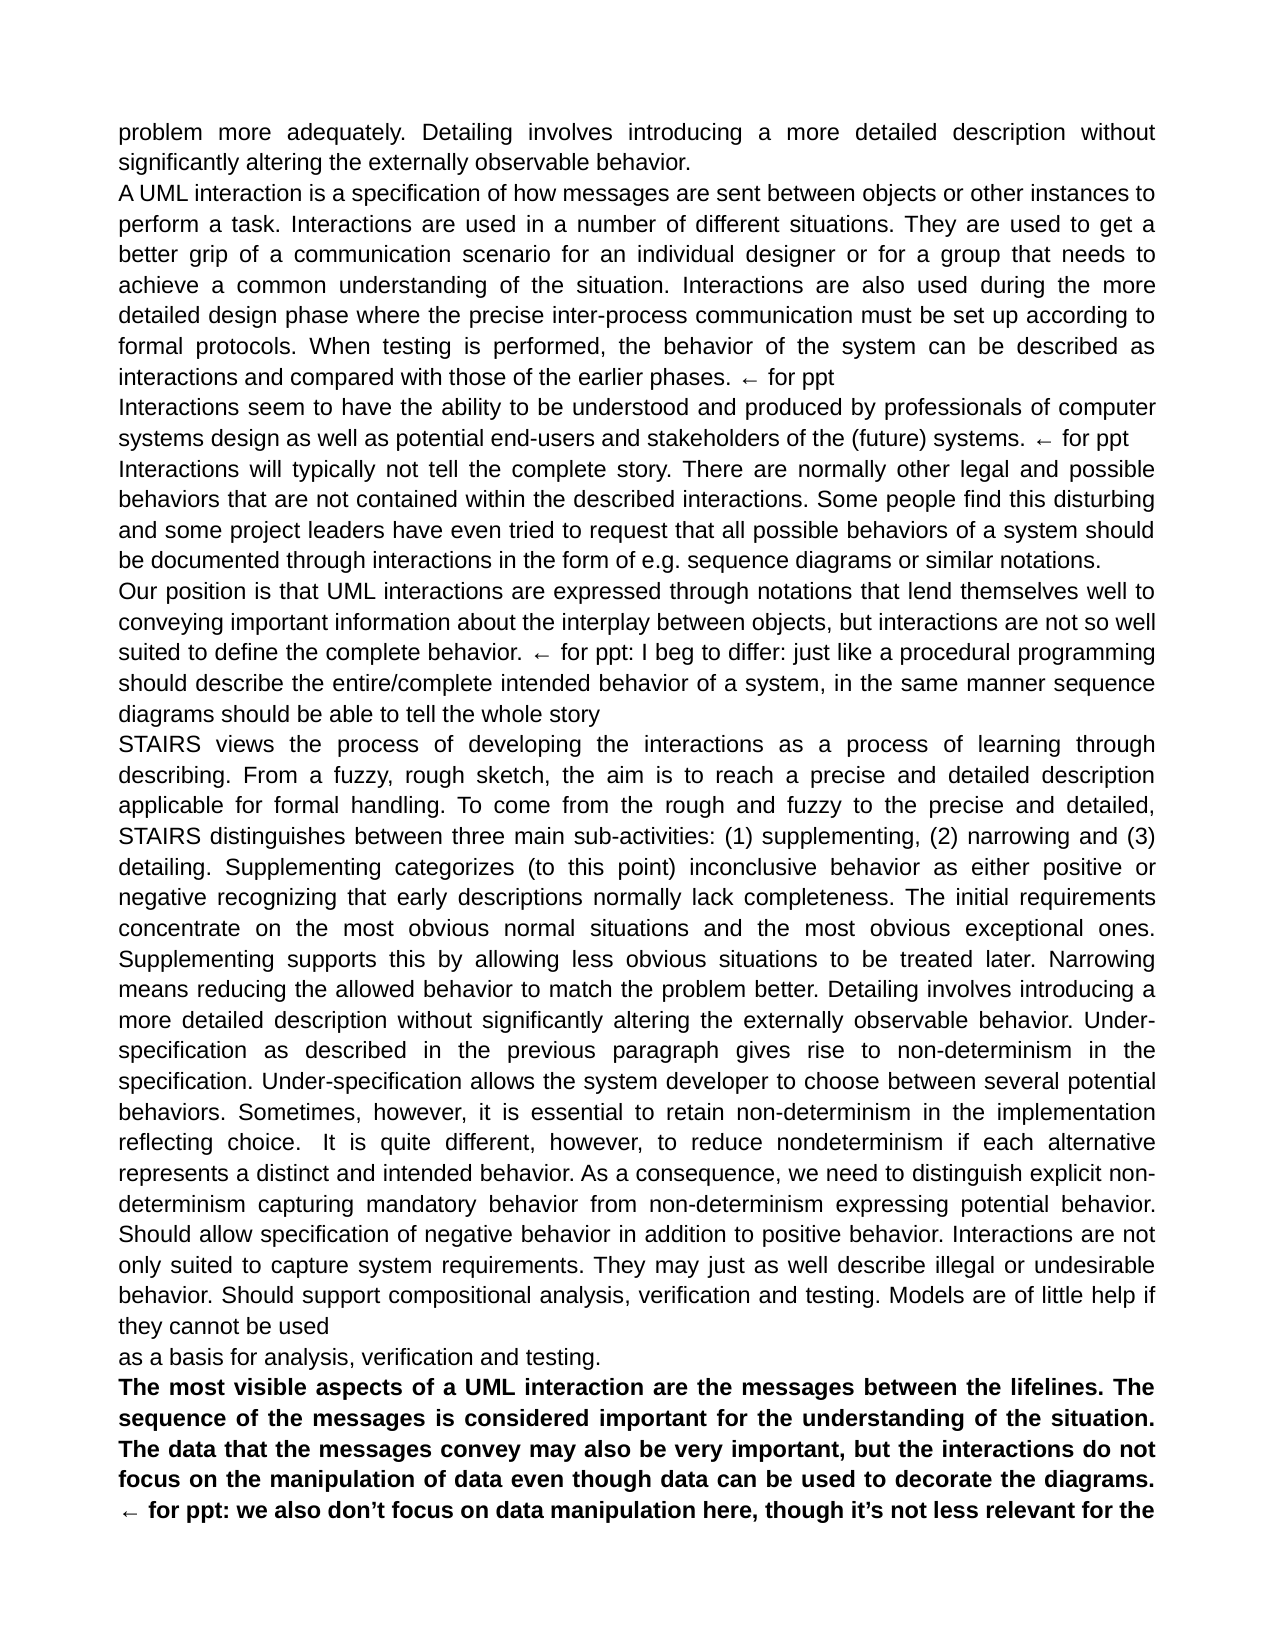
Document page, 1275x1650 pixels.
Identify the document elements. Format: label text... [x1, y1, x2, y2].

text as a basis for analysis, verification and testing. [118, 1343, 1157, 1370]
text A UML interaction is a specification of how messages are sent between objects or other instances to perform a task. Interactions are used in a number of different situations. They are used to get a better grip of a communication scenario for an individual designer or for a group that needs to achieve a common understanding of the situation. Interactions are also used during the more detailed design phase where the precise inter-process communication must be set up according to formal protocols. When testing is performed, the behavior of the system can be described as interactions and compared with those of the earlier phases. ← for ppt [118, 179, 1157, 390]
text The most visible aspects of a UML interaction are the messages between the lifelines. The sequence of the messages is considered important for the understanding of the situation. The data that the messages convey may also be very important, but the interactions do not focus on the manipulation of data even though data can be used to decorate the diagrams. ← for ppt: we also don’t focus on data manipulation here, though it’s not less relevant for the [118, 1374, 1157, 1523]
text problem more adequately. Detailing involves introducing a more detailed description without significantly altering the externally observable behavior. [118, 118, 1157, 176]
text STAIRS views the process of developing the interactions as a process of learning through describing. From a fuzzy, rough sketch, the aim is to reach a precise and detailed description applicable for formal handling. To come from the rough and fuzzy to the precise and detailed, STAIRS distinguishes between three main sub-activities: (1) supplementing, (2) narrowing and (3) detailing. Supplementing categorizes (to this point) inconclusive behavior as either positive or negative recognizing that early descriptions normally lack completeness. The initial requirements concentrate on the most obvious normal situations and the most obvious exceptional ones. Supplementing supports this by allowing less obvious situations to be treated later. Narrowing means reducing the allowed behavior to match the problem better. Detailing involves introducing a more detailed description without significantly altering the externally observable behavior. Under-specification as described in the previous paragraph gives rise to non-determinism in the specification. Under-specification allows the system developer to choose between several potential behaviors. Sometimes, however, it is essential to retain non-determinism in the implementation reflecting choice. It is quite different, however, to reduce nondeterminism if each alternative represents a distinct and intended behavior. As a consequence, we need to distinguish explicit non-determinism capturing mandatory behavior from non-determinism expressing potential behavior. Should allow specification of negative behavior in addition to positive behavior. Interactions are not only suited to capture system requirements. They may just as well describe illegal or undesirable behavior. Should support compositional analysis, verification and testing. Models are of little help if they cannot be used [118, 731, 1157, 1339]
text Our position is that UML interactions are expressed through notations that lend themselves well to conveying important information about the interplay between objects, but interactions are not so well suited to define the complete behavior. ← for ppt: I beg to differ: just like a procedural programming should describe the entire/complete intended behavior of a system, in the same manner sequence diagrams should be able to tell the whole story [118, 577, 1157, 727]
text Interactions will typically not tell the complete story. There are normally other legal and possible behaviors that are not contained within the described interactions. Some people find this disturbing and some project leaders have even tried to request that all possible behaviors of a system should be documented through interactions in the form of e.g. sequence diagrams or similar notations. [118, 455, 1157, 574]
text Interactions seem to have the ability to be understood and produced by professionals of computer systems design as well as potential end-users and stakeholders of the (future) systems. ← for ppt [118, 394, 1157, 451]
